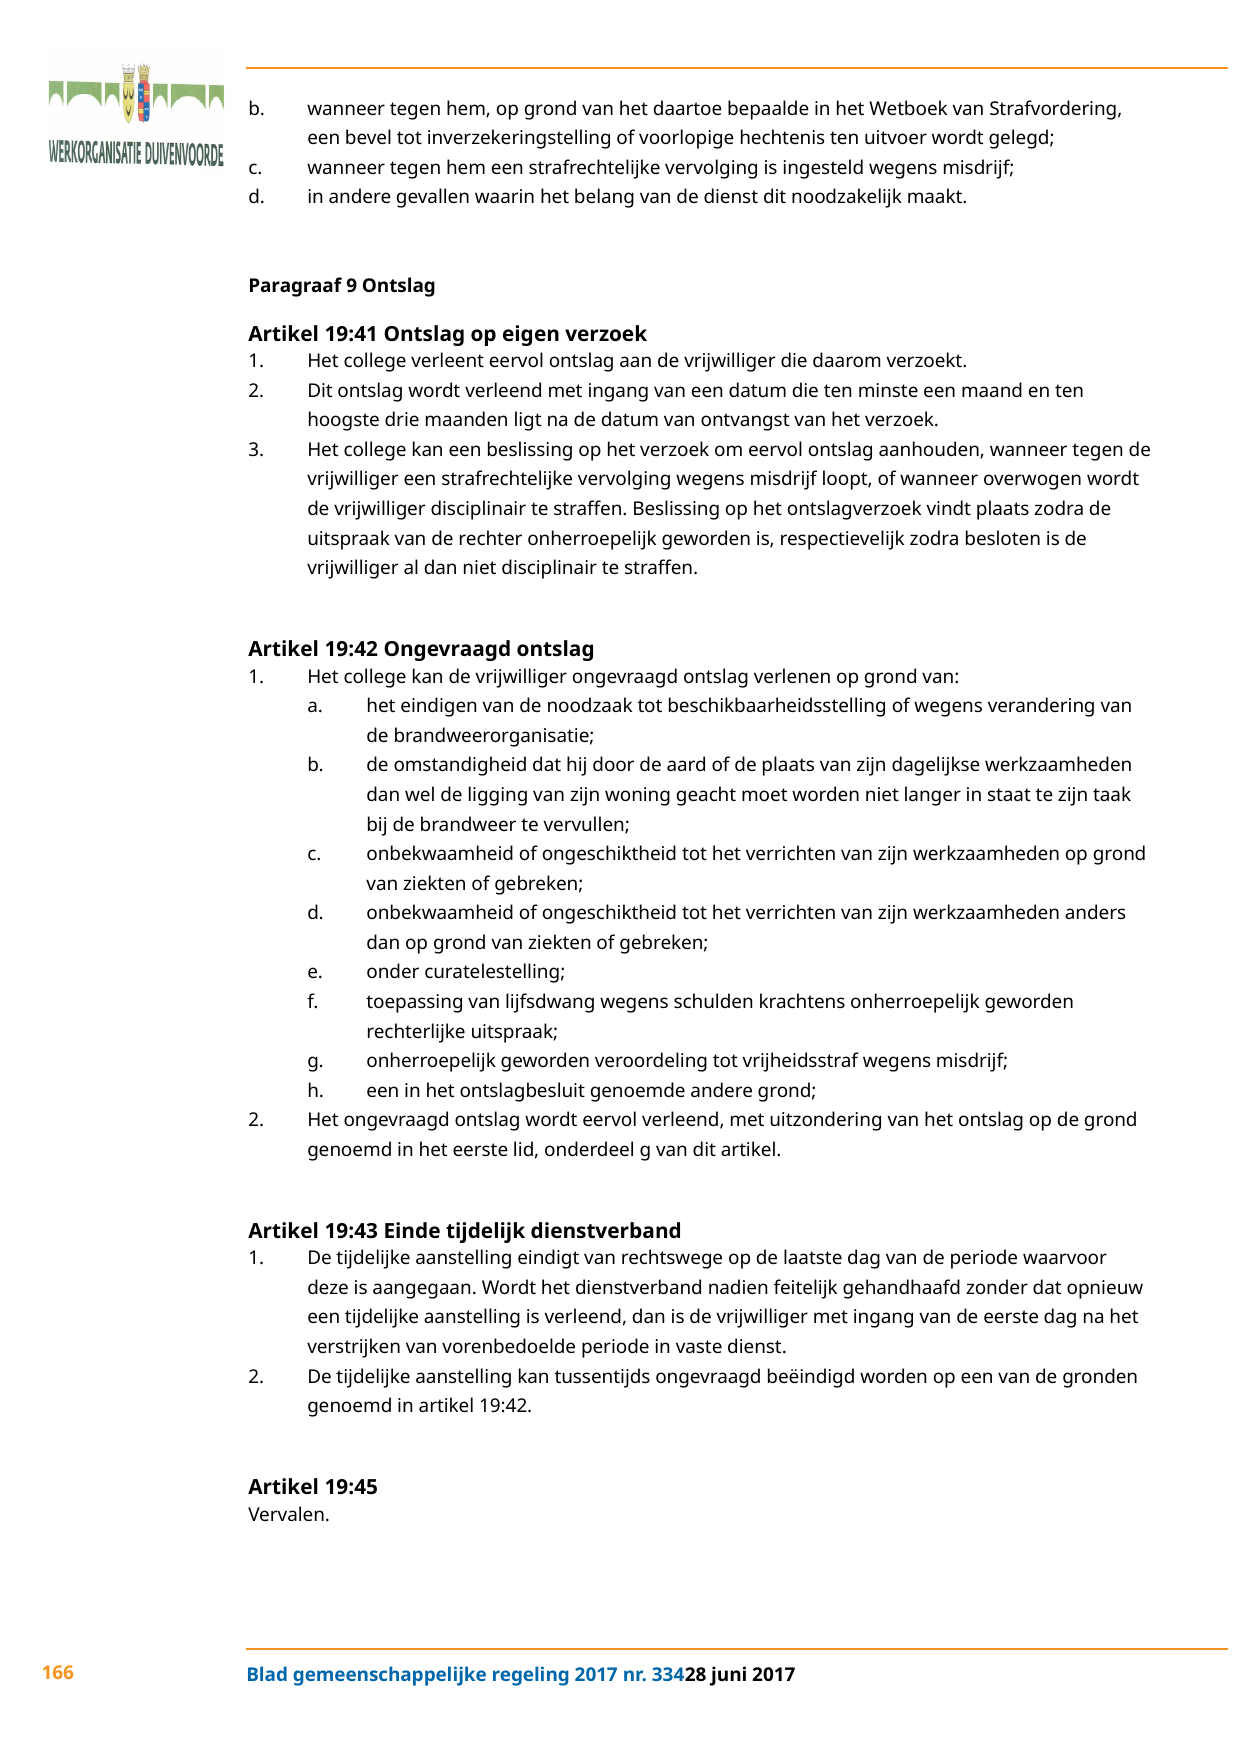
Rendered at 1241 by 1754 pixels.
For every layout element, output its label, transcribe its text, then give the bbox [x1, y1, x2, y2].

list de omstandigheid dat hij door de aard of de plaats van zijn dagelijkse werkzaamheden dan wel de ligging van zijn woning geacht moet worden niet langer in staat te zijn taak bij de brandweer te vervullen; [307, 752, 1152, 836]
list onherroepelijk geworden veroordeling tot vrijheidsstraf wegens misdrijf; [307, 1047, 1152, 1073]
list onder curatelestelling; [307, 959, 1152, 984]
list De tijdelijke aanstelling kan tussentijds ongevraagd beëindigd worden op een van de gronden genoemd in artikel 19:42. [248, 1363, 1152, 1418]
list Dit ontslag wordt verleend met ingang van een datum die ten minste een maand en ten hoogste drie maanden ligt na de datum van ontvangst van het verzoek. [248, 377, 1152, 432]
list Het college kan een beslissing op het verzoek om eervol ontslag aanhouden, wanneer tegen de vrijwilliger een strafrechtelijke vervolging wegens misdrijf loopt, of wanneer overwogen wordt de vrijwilliger disciplinair te straffen. Beslissing op het ontslagverzoek vindt plaats zodra de uitspraak van de rechter onherroepelijk geworden is, respectievelijk zodra besloten is de vrijwilliger al dan niet disciplinair te straffen. [248, 436, 1152, 580]
text Vervalen. [248, 1501, 1152, 1527]
list Het college verleent eervol ontslag aan de vrijwilliger die daarom verzoekt. [248, 347, 1152, 373]
list onbekwaamheid of ongeschiktheid tot het verrichten van zijn werkzaamheden op grond van ziekten of gebreken; [307, 840, 1152, 896]
text Artikel 19:42 Ongevraagd ontslag [248, 634, 1152, 663]
list het eindigen van de noodzaak tot beschikbaarheidsstelling of wegens verandering van de brandweerorganisatie; [307, 692, 1152, 748]
list Het ongevraagd ontslag wordt eervol verleend, met uitzondering van het ontslag op de grond genoemd in het eerste lid, onderdeel g van dit artikel. [248, 1107, 1152, 1162]
list wanneer tegen hem, op grond van het daartoe bepaalde in het Wetboek van Strafvordering, een bevel tot inverzekeringstelling of voorlopige hechtenis ten uitvoer wordt gelegd; [248, 95, 1152, 150]
list in andere gevallen waarin het belang van de dienst dit noodzakelijk maakt. [248, 183, 1152, 209]
text Artikel 19:41 Ontslag op eigen verzoek [248, 319, 1152, 347]
picture [41, 47, 231, 172]
list Het college kan de vrijwilliger ongevraagd ontslag verlenen op grond van: [248, 663, 1152, 688]
list De tijdelijke aanstelling eindigt van rechtswege op de laatste dag van de periode waarvoor deze is aangegaan. Wordt het dienstverband nadien feitelijk gehandhaafd zonder dat opnieuw een tijdelijke aanstelling is verleend, dan is de vrijwilliger met ingang van de eerste dag na het verstrijken van vorenbedoelde periode in vaste dienst. [248, 1244, 1152, 1359]
list toepassing van lijfsdwang wegens schulden krachtens onherroepelijk geworden rechterlijke uitspraak; [307, 988, 1152, 1043]
list onbekwaamheid of ongeschiktheid tot het verrichten van zijn werkzaamheden anders dan op grond van ziekten of gebreken; [307, 899, 1152, 955]
text Artikel 19:45 [248, 1472, 1152, 1501]
list een in het ontslagbesluit genoemde andere grond; [307, 1077, 1152, 1103]
text Artikel 19:43 Einde tijdelijk dienstverband [248, 1216, 1152, 1244]
list wanneer tegen hem een strafrechtelijke vervolging is ingesteld wegens misdrijf; [248, 154, 1152, 180]
text Paragraaf 9 Ontslag [248, 272, 1152, 298]
